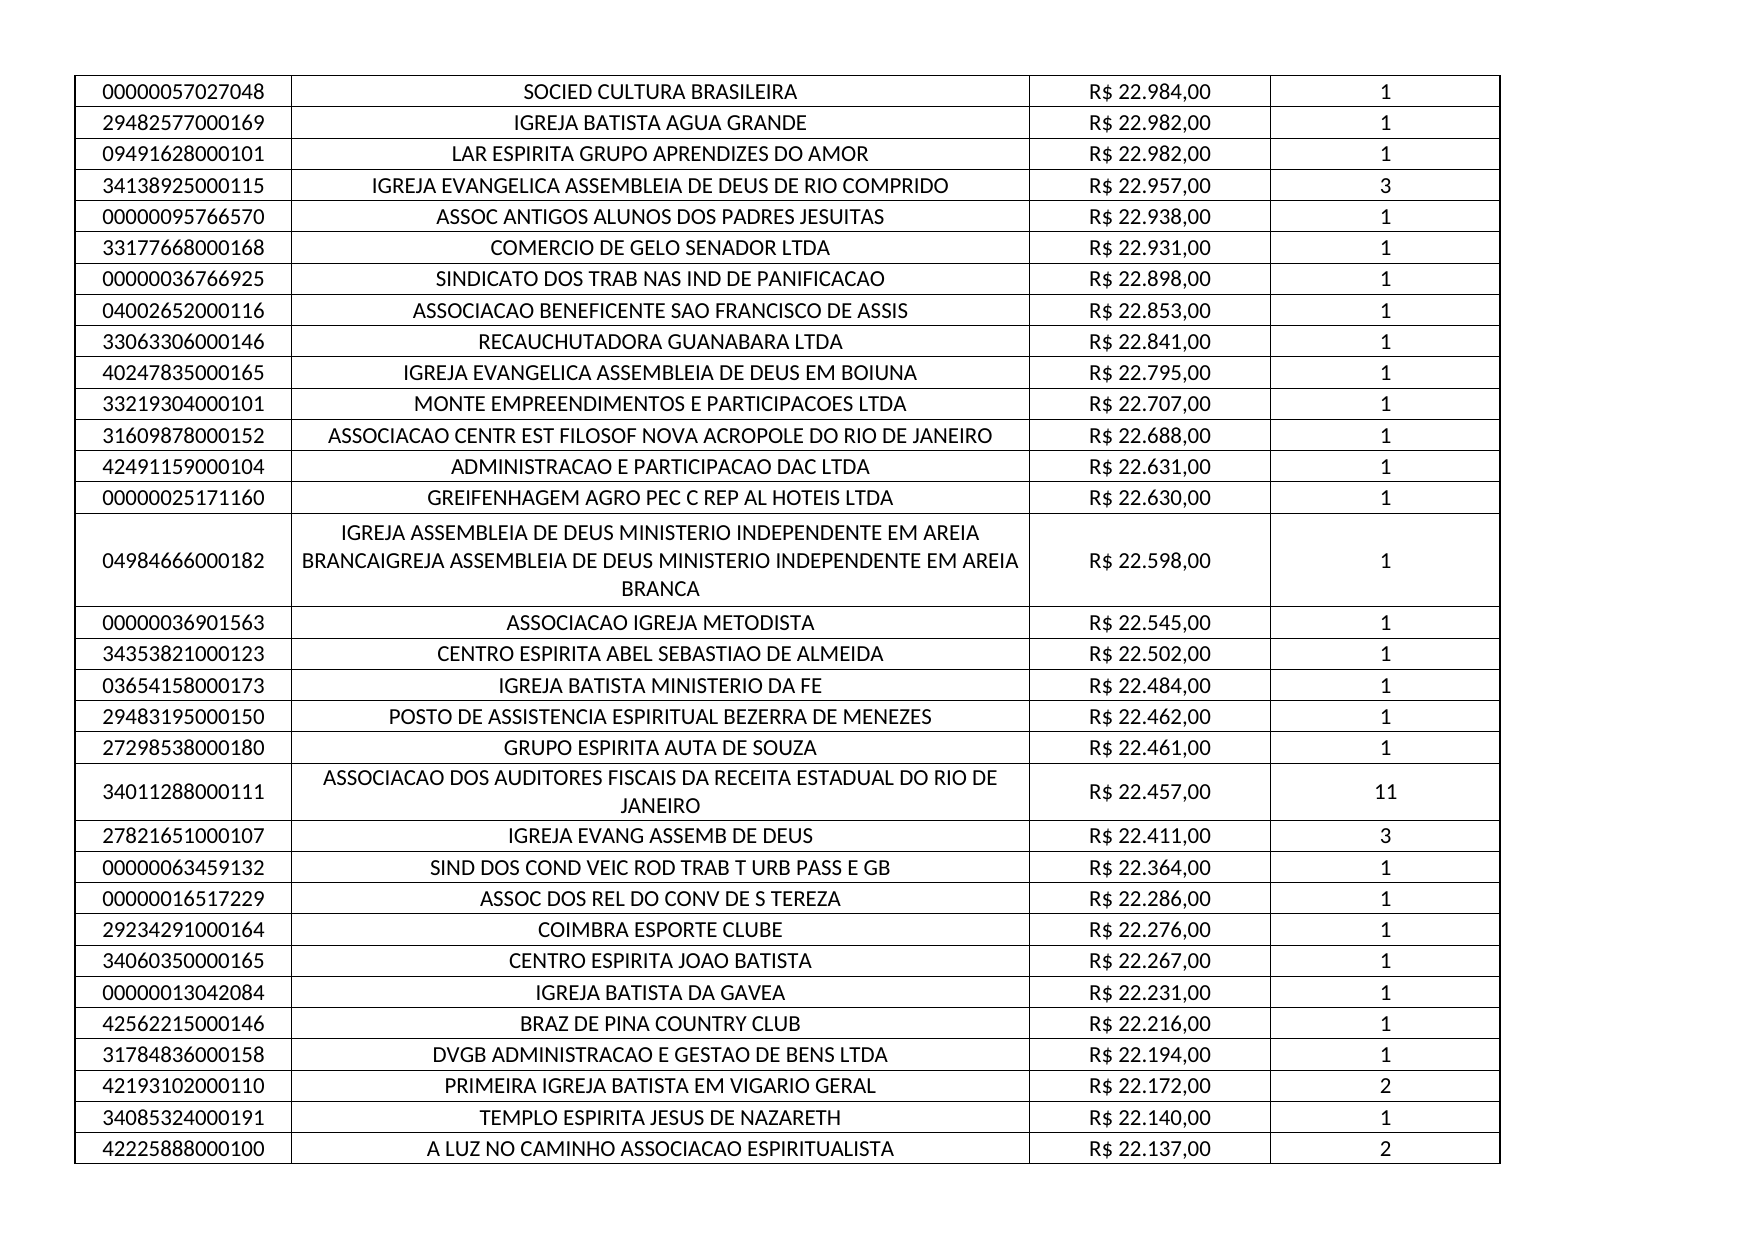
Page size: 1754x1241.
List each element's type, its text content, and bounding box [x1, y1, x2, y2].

table_cell 1 [1271, 264, 1499, 294]
table_cell BRAZ DE PINA COUNTRY CLUB [292, 1008, 1029, 1038]
table_cell 1 [1271, 107, 1499, 137]
table_cell 00000095766570 [76, 201, 291, 231]
table_cell COIMBRA ESPORTE CLUBE [292, 914, 1029, 944]
table_cell R$ 22.982,00 [1030, 139, 1270, 169]
table_cell R$ 22.461,00 [1030, 732, 1270, 762]
table_cell SOCIED CULTURA BRASILEIRA [292, 76, 1029, 106]
table_cell IGREJA BATISTA AGUA GRANDE [292, 107, 1029, 137]
table_cell LAR ESPIRITA GRUPO APRENDIZES DO AMOR [292, 139, 1029, 169]
table_cell ASSOC DOS REL DO CONV DE S TEREZA [292, 883, 1029, 913]
table_cell 34085324000191 [76, 1102, 291, 1132]
table_cell 33063306000146 [76, 326, 291, 356]
table_cell 34353821000123 [76, 639, 291, 669]
table_cell 00000016517229 [76, 883, 291, 913]
table_cell 1 [1271, 232, 1499, 262]
table_cell R$ 22.364,00 [1030, 852, 1270, 882]
table_cell R$ 22.267,00 [1030, 946, 1270, 976]
table_cell 1 [1271, 883, 1499, 913]
table_cell R$ 22.984,00 [1030, 76, 1270, 106]
table_cell R$ 22.630,00 [1030, 482, 1270, 512]
table_cell 1 [1271, 1102, 1499, 1132]
table_cell R$ 22.898,00 [1030, 264, 1270, 294]
table_cell 04984666000182 [76, 514, 291, 606]
table_cell R$ 22.545,00 [1030, 607, 1270, 637]
table_cell R$ 22.411,00 [1030, 821, 1270, 851]
table_cell ASSOCIACAO CENTR EST FILOSOF NOVA ACROPOLE DO RIO DE JANEIRO [292, 420, 1029, 450]
table_cell 42491159000104 [76, 451, 291, 481]
table_cell DVGB ADMINISTRACAO E GESTAO DE BENS LTDA [292, 1039, 1029, 1069]
table_cell 00000013042084 [76, 977, 291, 1007]
table_cell R$ 22.931,00 [1030, 232, 1270, 262]
table_cell 03654158000173 [76, 670, 291, 700]
table_cell 33219304000101 [76, 389, 291, 419]
table_cell SINDICATO DOS TRAB NAS IND DE PANIFICACAO [292, 264, 1029, 294]
table_cell R$ 22.194,00 [1030, 1039, 1270, 1069]
table_cell GRUPO ESPIRITA AUTA DE SOUZA [292, 732, 1029, 762]
table_cell 3 [1271, 821, 1499, 851]
table_cell R$ 22.957,00 [1030, 170, 1270, 200]
table_cell R$ 22.484,00 [1030, 670, 1270, 700]
table_cell 1 [1271, 607, 1499, 637]
table_cell ASSOCIACAO BENEFICENTE SAO FRANCISCO DE ASSIS [292, 295, 1029, 325]
table_cell 42193102000110 [76, 1071, 291, 1101]
table_cell 2 [1271, 1071, 1499, 1101]
table_cell 04002652000116 [76, 295, 291, 325]
table_cell 29482577000169 [76, 107, 291, 137]
table_cell 1 [1271, 295, 1499, 325]
table_cell 1 [1271, 514, 1499, 606]
table_cell TEMPLO ESPIRITA JESUS DE NAZARETH [292, 1102, 1029, 1132]
table_cell 1 [1271, 482, 1499, 512]
table_cell 1 [1271, 977, 1499, 1007]
table_cell ASSOC ANTIGOS ALUNOS DOS PADRES JESUITAS [292, 201, 1029, 231]
table_cell R$ 22.140,00 [1030, 1102, 1270, 1132]
table_cell R$ 22.938,00 [1030, 201, 1270, 231]
table_cell IGREJA BATISTA MINISTERIO DA FE [292, 670, 1029, 700]
table_cell A LUZ NO CAMINHO ASSOCIACAO ESPIRITUALISTA [292, 1133, 1029, 1163]
table_cell 42225888000100 [76, 1133, 291, 1163]
table_cell 00000036901563 [76, 607, 291, 637]
table_cell POSTO DE ASSISTENCIA ESPIRITUAL BEZERRA DE MENEZES [292, 701, 1029, 731]
table_cell 34060350000165 [76, 946, 291, 976]
table_cell CENTRO ESPIRITA JOAO BATISTA [292, 946, 1029, 976]
table_cell 1 [1271, 451, 1499, 481]
table_cell R$ 22.462,00 [1030, 701, 1270, 731]
table_cell 1 [1271, 639, 1499, 669]
table_cell R$ 22.502,00 [1030, 639, 1270, 669]
table_cell CENTRO ESPIRITA ABEL SEBASTIAO DE ALMEIDA [292, 639, 1029, 669]
table_cell 34011288000111 [76, 764, 291, 819]
table_cell 40247835000165 [76, 357, 291, 387]
table_cell R$ 22.631,00 [1030, 451, 1270, 481]
table_cell R$ 22.853,00 [1030, 295, 1270, 325]
table_cell 00000036766925 [76, 264, 291, 294]
table_cell 27821651000107 [76, 821, 291, 851]
table_cell 1 [1271, 357, 1499, 387]
table_cell 1 [1271, 201, 1499, 231]
table_cell 1 [1271, 701, 1499, 731]
table_cell R$ 22.598,00 [1030, 514, 1270, 606]
table_cell ASSOCIACAO IGREJA METODISTA [292, 607, 1029, 637]
table_cell R$ 22.231,00 [1030, 977, 1270, 1007]
table_cell 00000057027048 [76, 76, 291, 106]
table_cell SIND DOS COND VEIC ROD TRAB T URB PASS E GB [292, 852, 1029, 882]
table_cell 31784836000158 [76, 1039, 291, 1069]
table_cell 11 [1271, 764, 1499, 819]
table_cell RECAUCHUTADORA GUANABARA LTDA [292, 326, 1029, 356]
table_cell 31609878000152 [76, 420, 291, 450]
table_cell 1 [1271, 1039, 1499, 1069]
table_cell 1 [1271, 670, 1499, 700]
table_cell 1 [1271, 1008, 1499, 1038]
table_cell 42562215000146 [76, 1008, 291, 1038]
table_cell R$ 22.707,00 [1030, 389, 1270, 419]
table_cell IGREJA BATISTA DA GAVEA [292, 977, 1029, 1007]
table_cell GREIFENHAGEM AGRO PEC C REP AL HOTEIS LTDA [292, 482, 1029, 512]
table_cell 27298538000180 [76, 732, 291, 762]
table_cell 1 [1271, 946, 1499, 976]
table_cell 29483195000150 [76, 701, 291, 731]
table_cell 1 [1271, 139, 1499, 169]
table_cell R$ 22.688,00 [1030, 420, 1270, 450]
table_cell R$ 22.216,00 [1030, 1008, 1270, 1038]
table_cell 1 [1271, 914, 1499, 944]
table_cell 1 [1271, 76, 1499, 106]
table_cell ADMINISTRACAO E PARTICIPACAO DAC LTDA [292, 451, 1029, 481]
table_cell IGREJA EVANG ASSEMB DE DEUS [292, 821, 1029, 851]
table_cell 29234291000164 [76, 914, 291, 944]
table_cell IGREJA ASSEMBLEIA DE DEUS MINISTERIO INDEPENDENTE EM AREIA BRANCAIGREJA ASSEMBLEIA DE DEUS MINISTERIO INDEPENDENTE EM AREIA BRANCA [292, 514, 1029, 606]
table_cell 09491628000101 [76, 139, 291, 169]
table_cell IGREJA EVANGELICA ASSEMBLEIA DE DEUS DE RIO COMPRIDO [292, 170, 1029, 200]
table_cell 1 [1271, 326, 1499, 356]
table_cell PRIMEIRA IGREJA BATISTA EM VIGARIO GERAL [292, 1071, 1029, 1101]
table_cell 00000063459132 [76, 852, 291, 882]
table_cell R$ 22.457,00 [1030, 764, 1270, 819]
table_cell 33177668000168 [76, 232, 291, 262]
table_cell 1 [1271, 852, 1499, 882]
table_cell 00000025171160 [76, 482, 291, 512]
table_cell COMERCIO DE GELO SENADOR LTDA [292, 232, 1029, 262]
table_cell R$ 22.276,00 [1030, 914, 1270, 944]
table_cell ASSOCIACAO DOS AUDITORES FISCAIS DA RECEITA ESTADUAL DO RIO DE JANEIRO [292, 764, 1029, 819]
table_cell R$ 22.795,00 [1030, 357, 1270, 387]
table_cell R$ 22.286,00 [1030, 883, 1270, 913]
table_cell 2 [1271, 1133, 1499, 1163]
table_cell 1 [1271, 732, 1499, 762]
table_cell 34138925000115 [76, 170, 291, 200]
table_cell 1 [1271, 389, 1499, 419]
table_cell R$ 22.137,00 [1030, 1133, 1270, 1163]
table_cell R$ 22.982,00 [1030, 107, 1270, 137]
table_cell R$ 22.841,00 [1030, 326, 1270, 356]
table_cell R$ 22.172,00 [1030, 1071, 1270, 1101]
table_cell IGREJA EVANGELICA ASSEMBLEIA DE DEUS EM BOIUNA [292, 357, 1029, 387]
table_cell MONTE EMPREENDIMENTOS E PARTICIPACOES LTDA [292, 389, 1029, 419]
table_cell 1 [1271, 420, 1499, 450]
table_cell 3 [1271, 170, 1499, 200]
